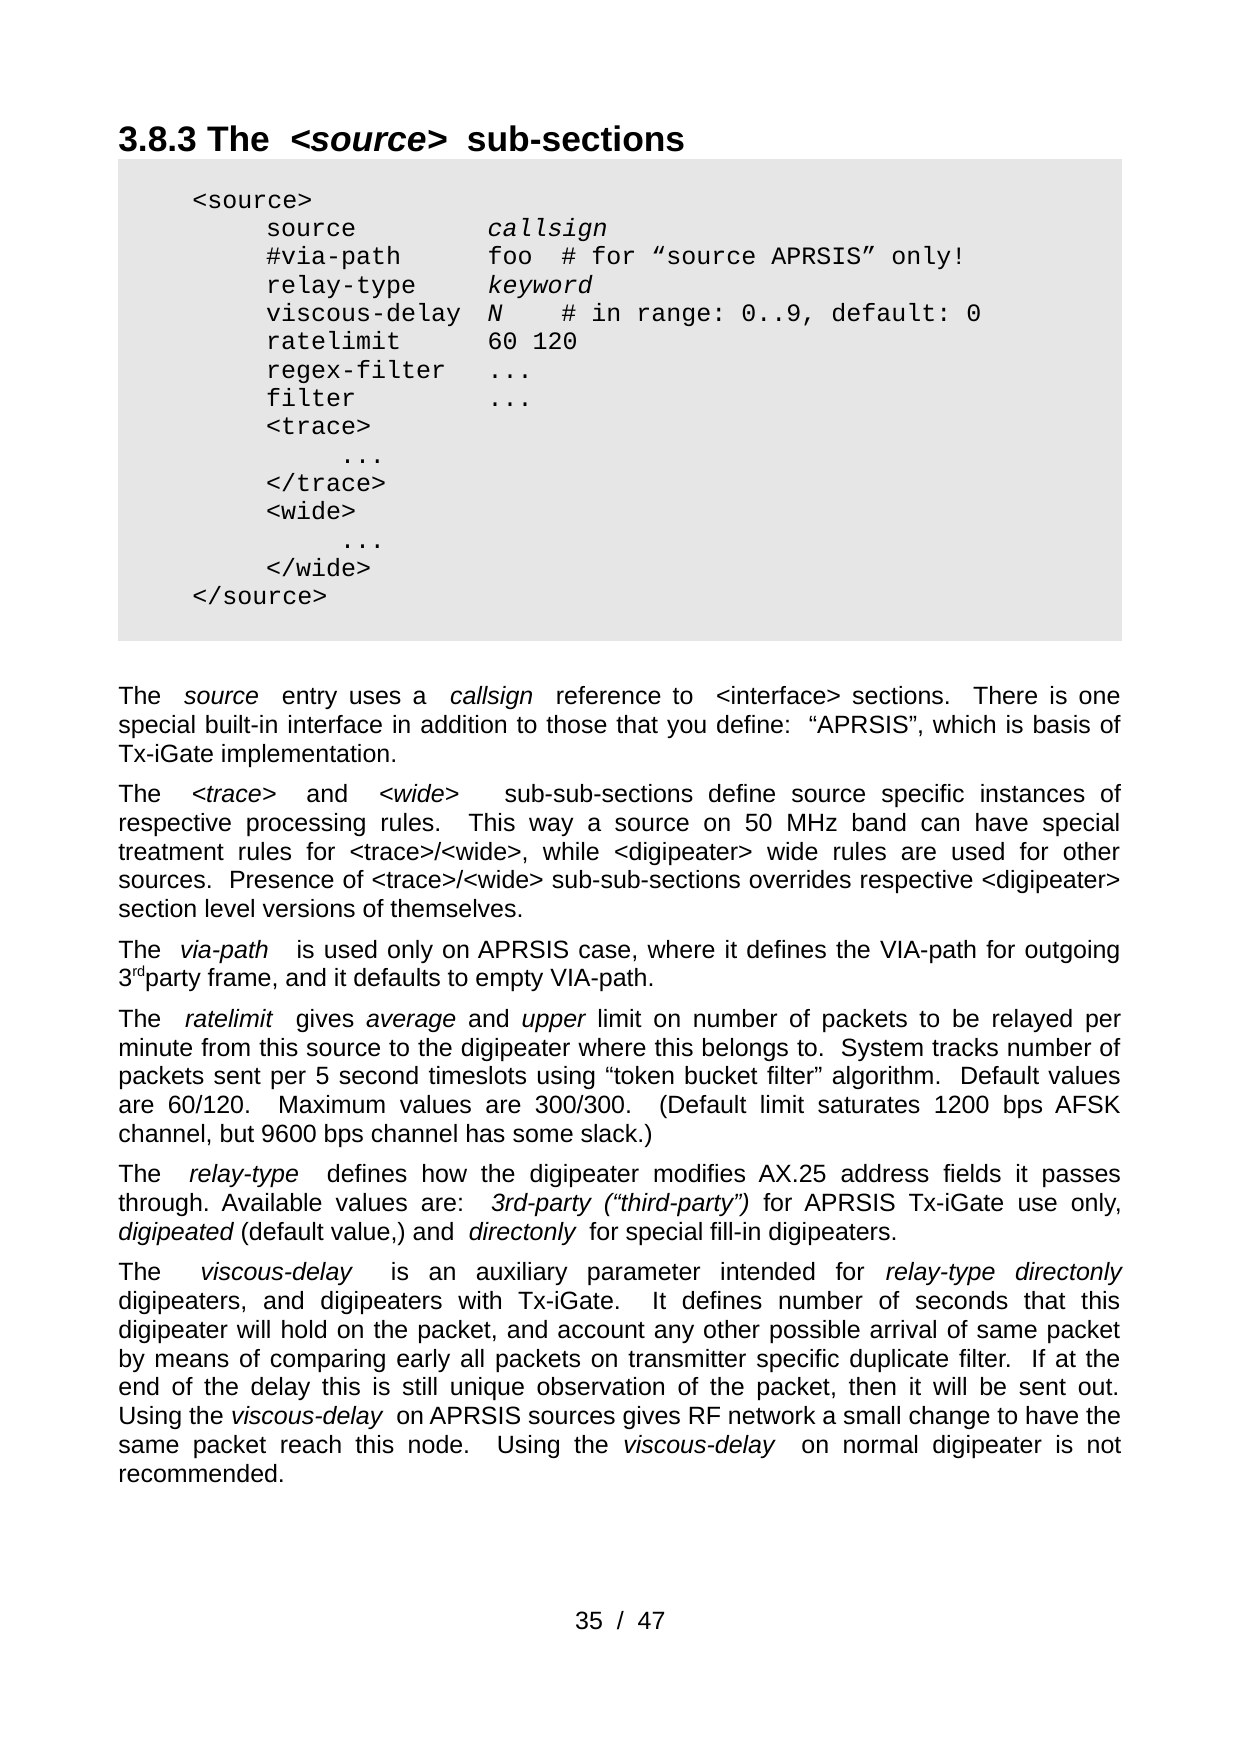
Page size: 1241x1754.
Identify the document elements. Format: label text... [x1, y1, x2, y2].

text The via-path is used only on APRSIS case, where it defines the VIA-path for outgoing 3rdparty frame, and it defaults to empty VIA-path. [118, 934, 1122, 992]
text filter ... [118, 386, 1122, 414]
text The relay-type defines how the digipeater modifies AX.25 address fields it passes through. Available values are: 3rd-party (“third-party”) for APRSIS Tx-iGate use only, digipeated (default value,) and directonly for special fill-in digipeaters. [118, 1159, 1122, 1246]
text </wide> [118, 556, 1122, 584]
text ratelimit 60 120 [118, 329, 1122, 357]
text </source> [118, 584, 1122, 612]
text The source entry uses a callsign reference to <interface> sections. There is one special built-in interface in addition to those that you define: “APRSIS”, which is basis of Tx-iGate implementation. [118, 681, 1122, 767]
text ... [118, 527, 1122, 556]
text ... [118, 442, 1122, 471]
text <wide> [118, 499, 1122, 527]
text source callsign [118, 216, 1122, 244]
text #via-path foo # for “source APRSIS” only! [118, 244, 1122, 272]
text </trace> [118, 471, 1122, 499]
text regex-filter ... [118, 357, 1122, 386]
text viscous-delay N # in range: 0..9, default: 0 [118, 301, 1122, 329]
text The viscous-delay is an auxiliary parameter intended for relay-type directonly digipeaters, and digipeaters with Tx-iGate. It defines number of seconds that this digipeater will hold on the packet, and account any other possible arrival of same packet by means of comparing early all packets on transmitter specific duplicate filter. If at the end of the delay this is still unique observation of the packet, then it will be sent out. Using the viscous-delay on APRSIS sources gives RF network a small change to have the same packet reach this node. Using the viscous-delay on normal digipeater is not recommended. [118, 1257, 1122, 1487]
text The ratelimit gives average and upper limit on number of packets to be relayed per minute from this source to the digipeater where this belongs to. System tracks number of packets sent per 5 second timeslots using “token bucket filter” algorithm. Default values are 60/120. Maximum values are 300/300. (Default limit saturates 1200 bps AFSK channel, but 9600 bps channel has some slack.) [118, 1004, 1122, 1148]
text The <trace> and <wide> sub-sub-sections define source specific instances of respective processing rules. This way a source on 50 MHz band can have special treatment rules for <trace>/<wide>, while <digipeater> wide rules are used for other sources. Presence of <trace>/<wide> sub-sub-sections overrides respective <digipeater> section level versions of themselves. [118, 779, 1122, 923]
text relay-type keyword [118, 272, 1122, 301]
text <trace> [118, 414, 1122, 442]
text <source> [118, 187, 1122, 216]
subtitle The <source> sub-sections [118, 118, 1122, 159]
